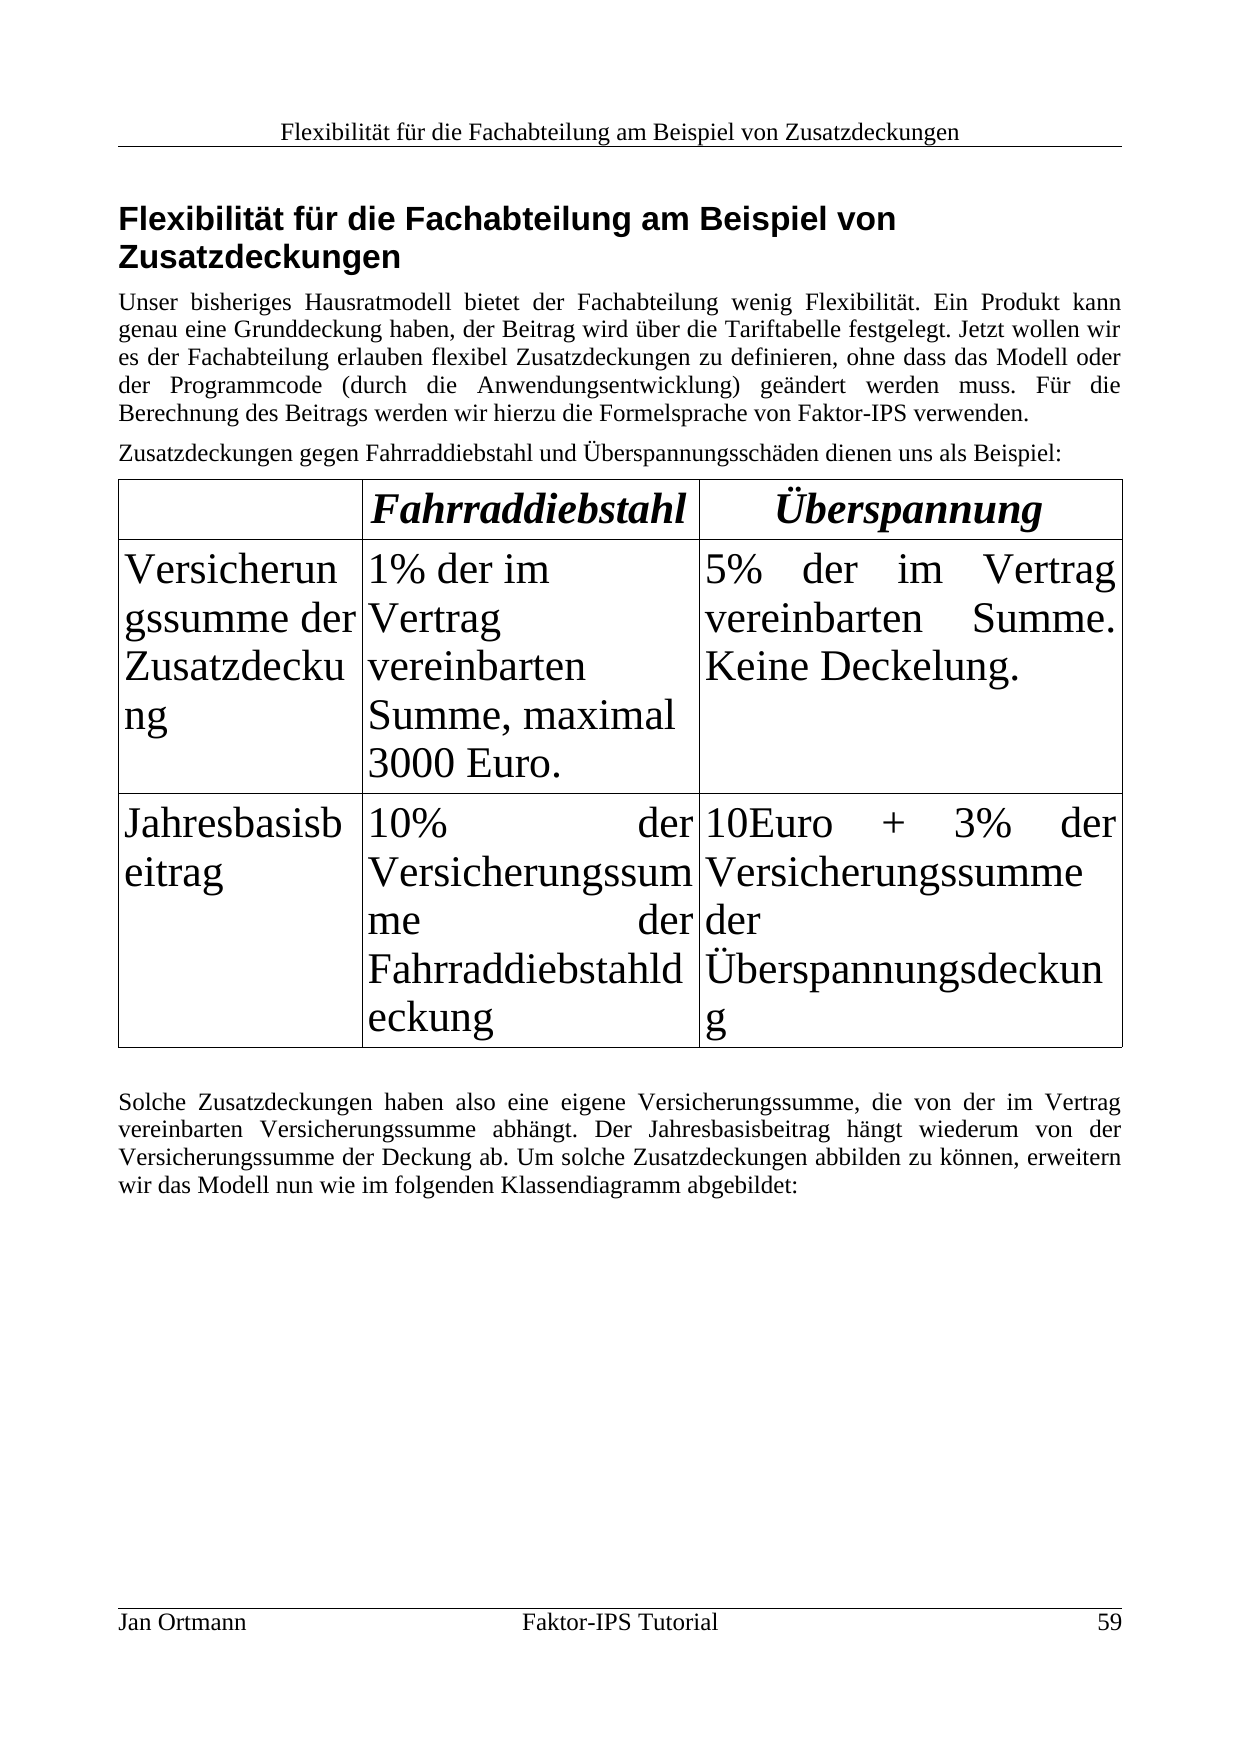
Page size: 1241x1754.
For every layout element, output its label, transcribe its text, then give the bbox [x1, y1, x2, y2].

table_header Fahrraddiebstahl [363, 480, 699, 539]
table_cell Jahresbasisbeitrag [119, 794, 362, 1047]
table_cell Versicherungssumme der Zusatzdeckung [119, 540, 362, 793]
text Zusatzdeckungen gegen Fahrraddiebstahl und Überspannungsschäden dienen uns als Beispiel: [118, 439, 1122, 467]
text Unser bisheriges Hausratmodell bietet der Fachabteilung wenig Flexibilität. Ein Produkt kann genau eine Grunddeckung haben, der Beitrag wird über die Tariftabelle festgelegt. Jetzt wollen wir es der Fachabteilung erlauben flexibel Zusatzdeckungen zu definieren, ohne dass das Modell oder der Programmcode (durch die Anwendungsentwicklung) geändert werden muss. Für die Berechnung des Beitrags werden wir hierzu die Formelsprache von Faktor-IPS verwenden. [118, 288, 1122, 426]
table_cell 1% der im Vertrag vereinbarten Summe, maximal 3000 Euro. [363, 540, 699, 793]
subtitle Flexibilität für die Fachabteilung am Beispiel von Zusatzdeckungen [118, 200, 1122, 275]
table_header Überspannung [700, 480, 1122, 539]
table_header [119, 480, 362, 539]
table_cell 10Euro + 3% der Versicherungssumme der Überspannungsdeckung [700, 794, 1122, 1047]
table_cell 10% der Versicherungssumme der Fahrraddiebstahldeckung [363, 794, 699, 1047]
text Solche Zusatzdeckungen haben also eine eigene Versicherungssumme, die von der im Vertrag vereinbarten Versicherungssumme abhängt. Der Jahresbasisbeitrag hängt wiederum von der Versicherungssumme der Deckung ab. Um solche Zusatzdeckungen abbilden zu können, erweitern wir das Modell nun wie im folgenden Klassendiagramm abgebildet: [118, 1088, 1122, 1198]
table_cell 5% der im Vertrag vereinbarten Summe. Keine Deckelung. [700, 540, 1122, 793]
